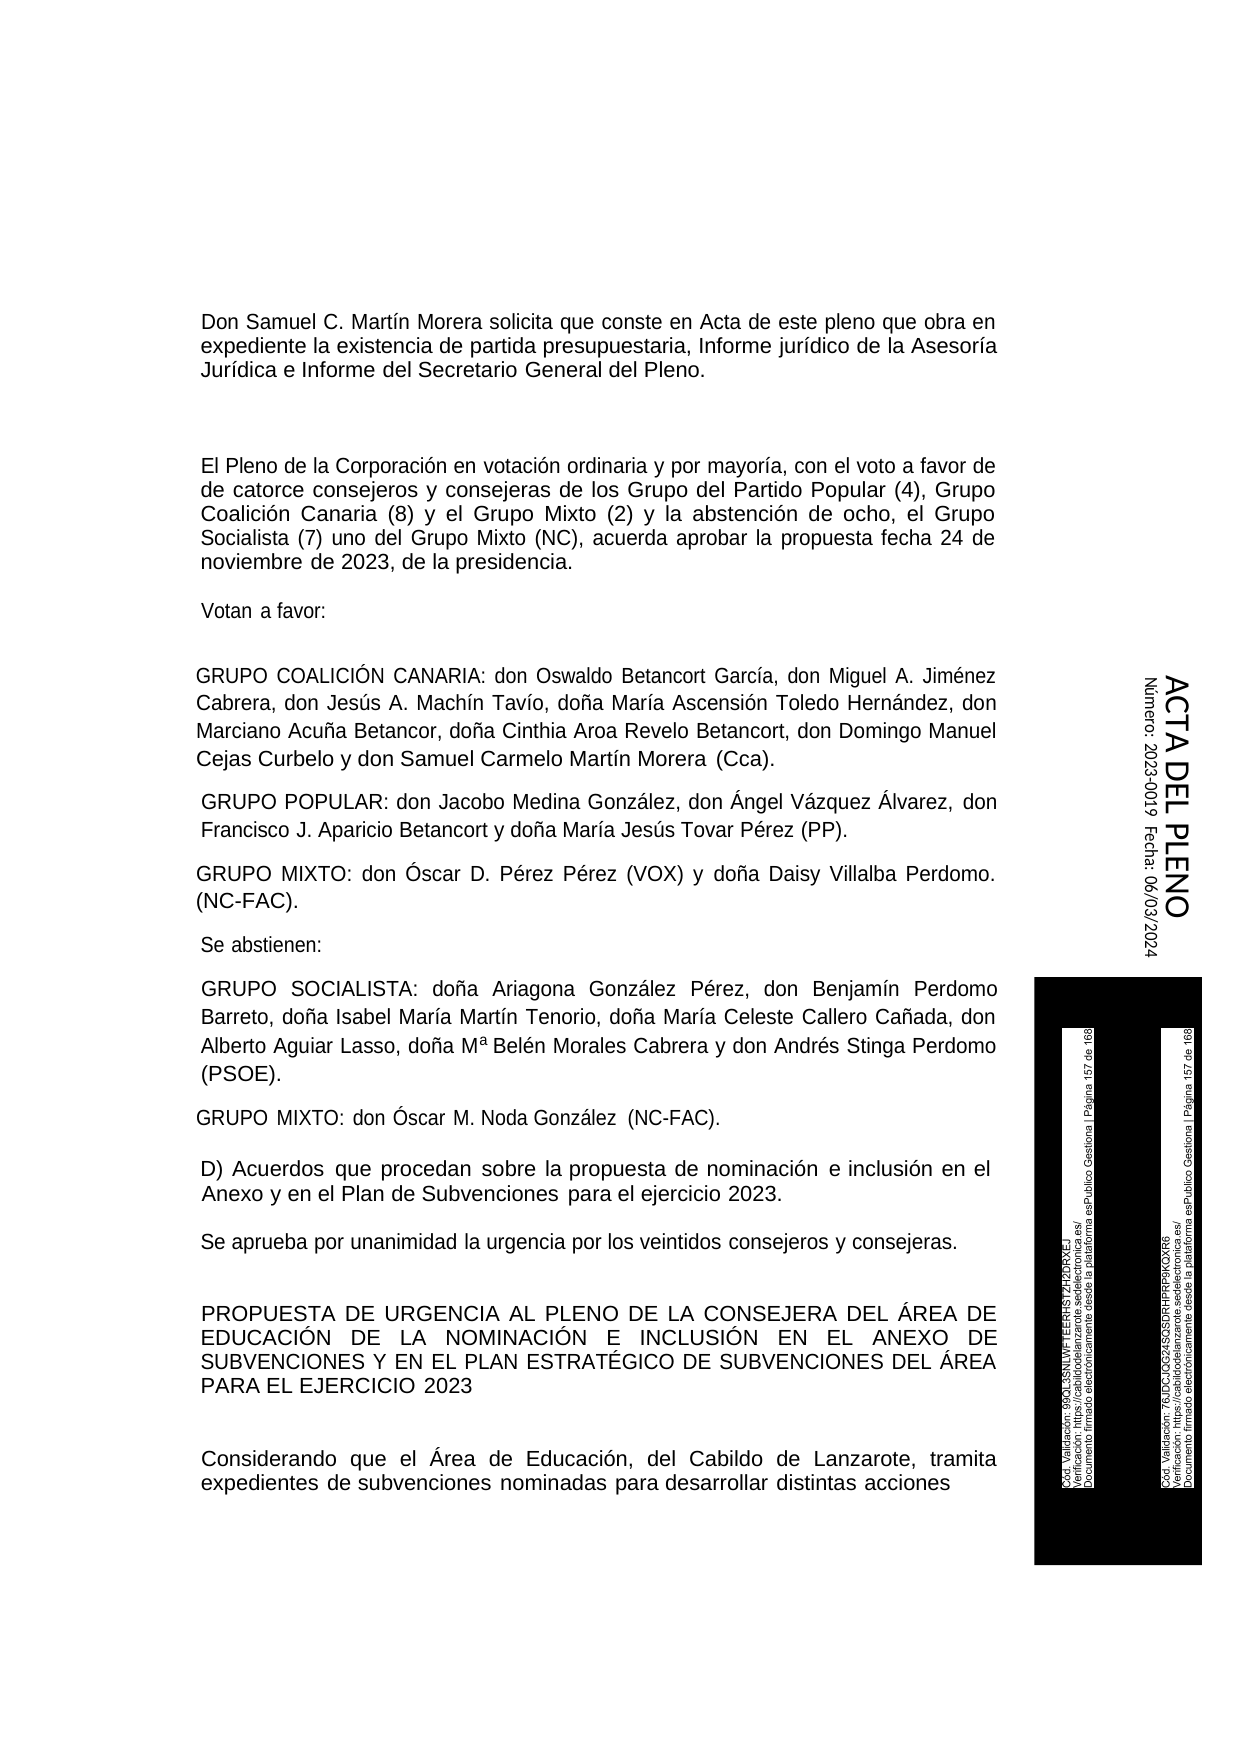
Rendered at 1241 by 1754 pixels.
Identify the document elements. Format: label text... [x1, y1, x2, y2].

picture [1062, 1130, 1094, 1229]
picture [1161, 1130, 1194, 1229]
text Número: 2023-0019 Fecha: 06/03/2024 [1142, 677, 1161, 965]
text GRUPO POPULAR: don Jacobo Medina González, don Ángel Vázquez Álvarez, don Francisco J. Aparicio Betancort y doña María Jesús Tovar Pérez (PP). [201, 789, 997, 842]
text Don Samuel C. Martín Morera solicita que conste en Acta de este pleno que obra en expediente la existencia de partida presupuestaria, Informe jurídico de la Asesoría Jurídica e Informe del Secretario General del Pleno. [200, 310, 998, 382]
text GRUPO SOCIALISTA: doña Ariagona González Pérez, don Benjamín Perdomo Barreto, doña Isabel María Martín Tenorio, doña María Celeste Callero Cañada, don Alberto Aguiar Lasso, doña Ma Belén Morales Cabrera y don Andrés Stinga Perdomo (PSOE). [201, 976, 998, 1086]
text PROPUESTA DE URGENCIA AL PLENO DE LA CONSEJERA DEL ÁREA DE EDUCACIÓN DE LA NOMINACIÓN E INCLUSIÓN EN EL ANEXO DE SUBVENCIONES Y EN EL PLAN ESTRATÉGICO DE SUBVENCIONES DEL ÁREA PARA EL EJERCICIO 2023 [200, 1302, 998, 1398]
text Se aprueba por unanimidad la urgencia por los veintidos consejeros y consejeras. [200, 1229, 1205, 1254]
text Se abstienen: [200, 932, 1142, 957]
picture [1062, 1028, 1094, 1105]
picture [1161, 1254, 1194, 1488]
picture [1062, 1254, 1094, 1488]
text Considerando que el Área de Educación, del Cabildo de Lanzarote, tramita expedientes de subvenciones nominadas para desarrollar distintas acciones [201, 1447, 997, 1495]
picture [1161, 1028, 1194, 1105]
text GRUPO COALICIÓN CANARIA: don Oswaldo Betancort García, don Miguel A. Jiménez Cabrera, don Jesús A. Machín Tavío, doña María Ascensión Toledo Hernández, don Marciano Acuña Betancor, doña Cinthia Aroa Revelo Betancort, don Domingo Manuel Cejas Curbelo y don Samuel Carmelo Martín Morera (Cca). [196, 662, 998, 771]
text El Pleno de la Corporación en votación ordinaria y por mayoría, con el voto a favor de de catorce consejeros y consejeras de los Grupo del Partido Popular (4), Grupo Coalición Canaria (8) y el Grupo Mixto (2) y la abstención de ocho, el Grupo Socialista (7) uno del Grupo Mixto (NC), acuerda aprobar la propuesta fecha 24 de noviembre de 2023, de la presidencia. [200, 455, 997, 574]
text GRUPO MIXTO: don Óscar D. Pérez Pérez (VOX) y doña Daisy Villalba Perdomo. (NC-FAC). [196, 861, 996, 913]
text ACTA DEL PLENO [1161, 675, 1196, 965]
text D) Acuerdos que procedan sobre la propuesta de nominación e inclusión en el Anexo y en el Plan de Subvenciones para el ejercicio 2023. [200, 1158, 1012, 1206]
text Votan a favor: [201, 598, 1205, 623]
text GRUPO MIXTO: don Óscar M. Noda González (NC-FAC). [196, 1105, 1205, 1130]
